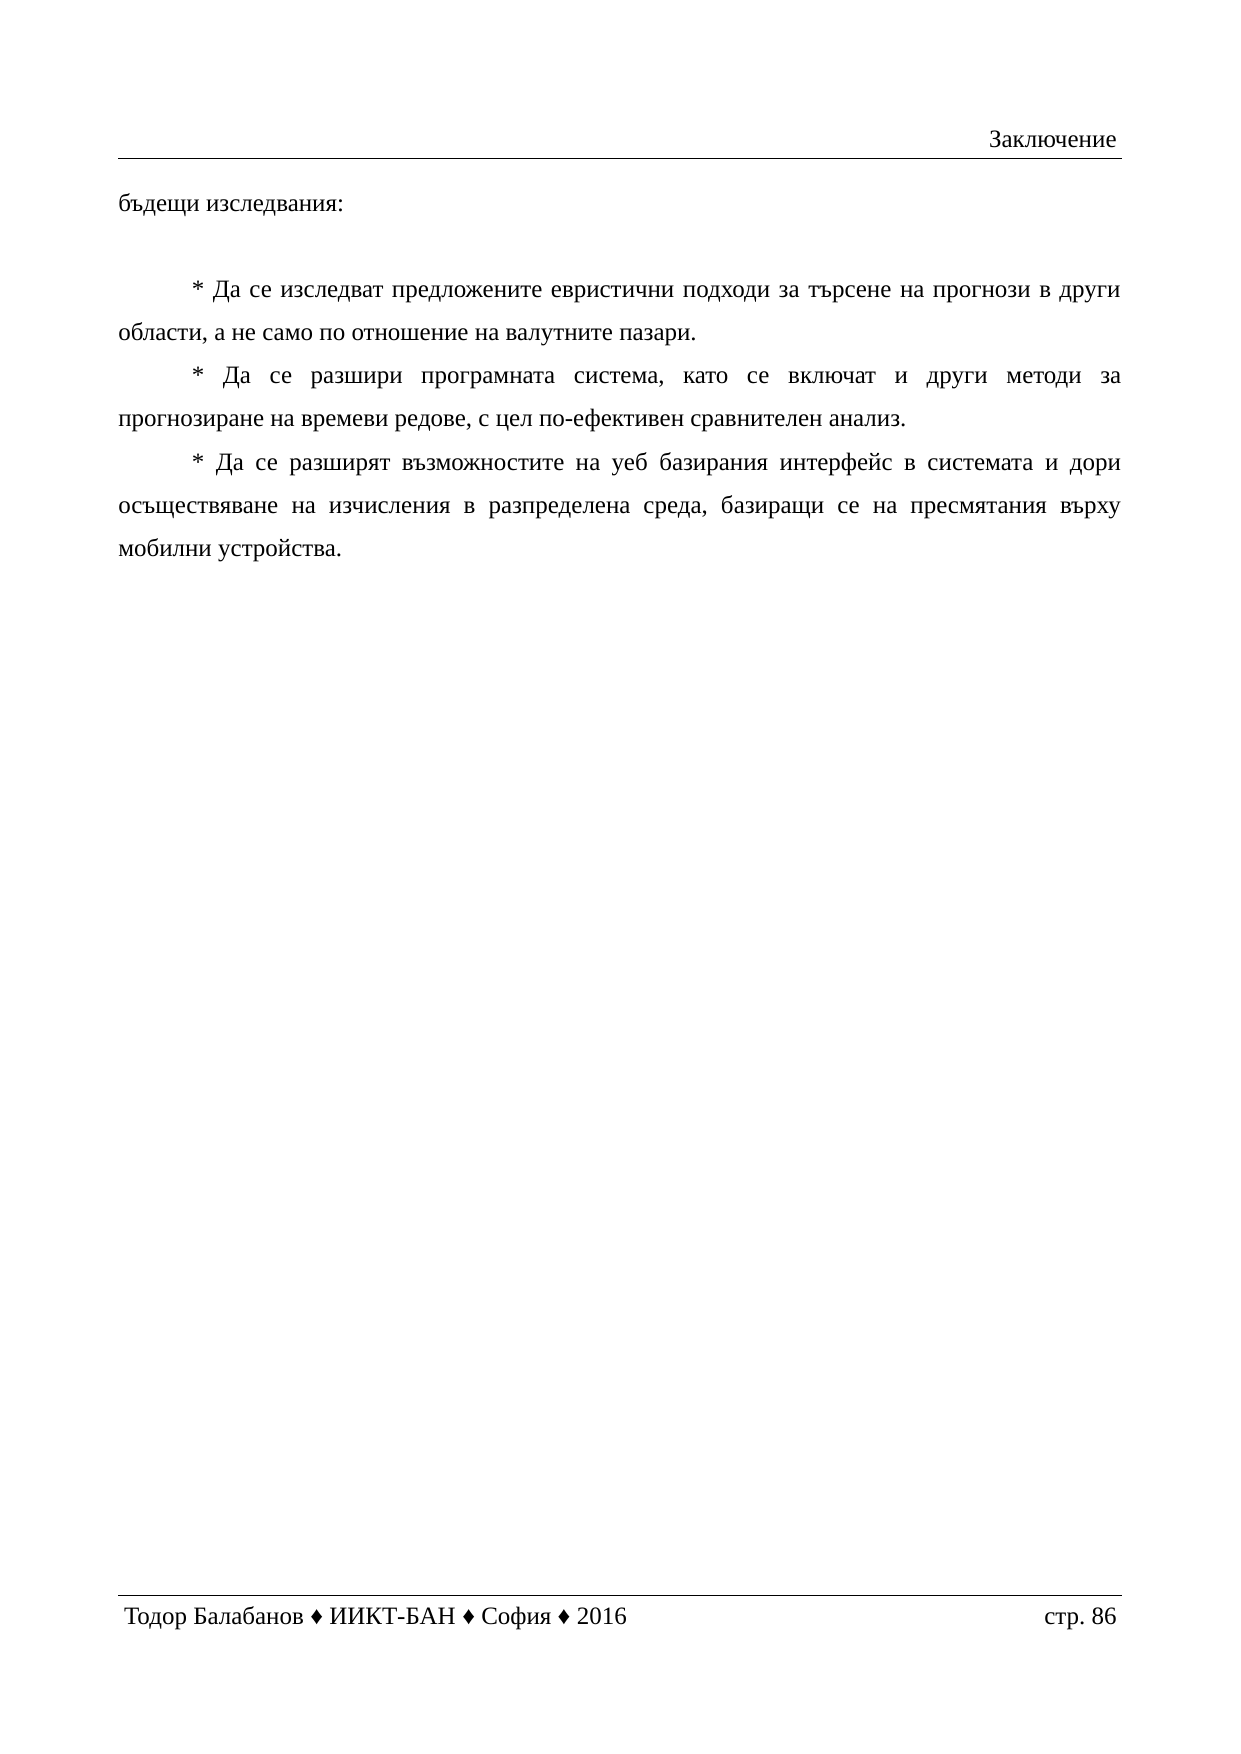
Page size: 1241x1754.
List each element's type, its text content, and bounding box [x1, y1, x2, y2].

text * Да се разшири програмната система, като се включат и други методи за прогнозиране на времеви редове, с цел по-ефективен сравнителен анализ. [118, 360, 1122, 432]
text бъдещи изследвания: [118, 188, 1122, 217]
text * Да се разширят възможностите на уеб базирания интерфейс в системата и дори осъществяване на изчисления в разпределена среда, базиращи се на пресмятания върху мобилни устройства. [118, 447, 1122, 562]
text * Да се изследват предложените евристични подходи за търсене на прогнози в други области, а не само по отношение на валутните пазари. [118, 274, 1122, 346]
